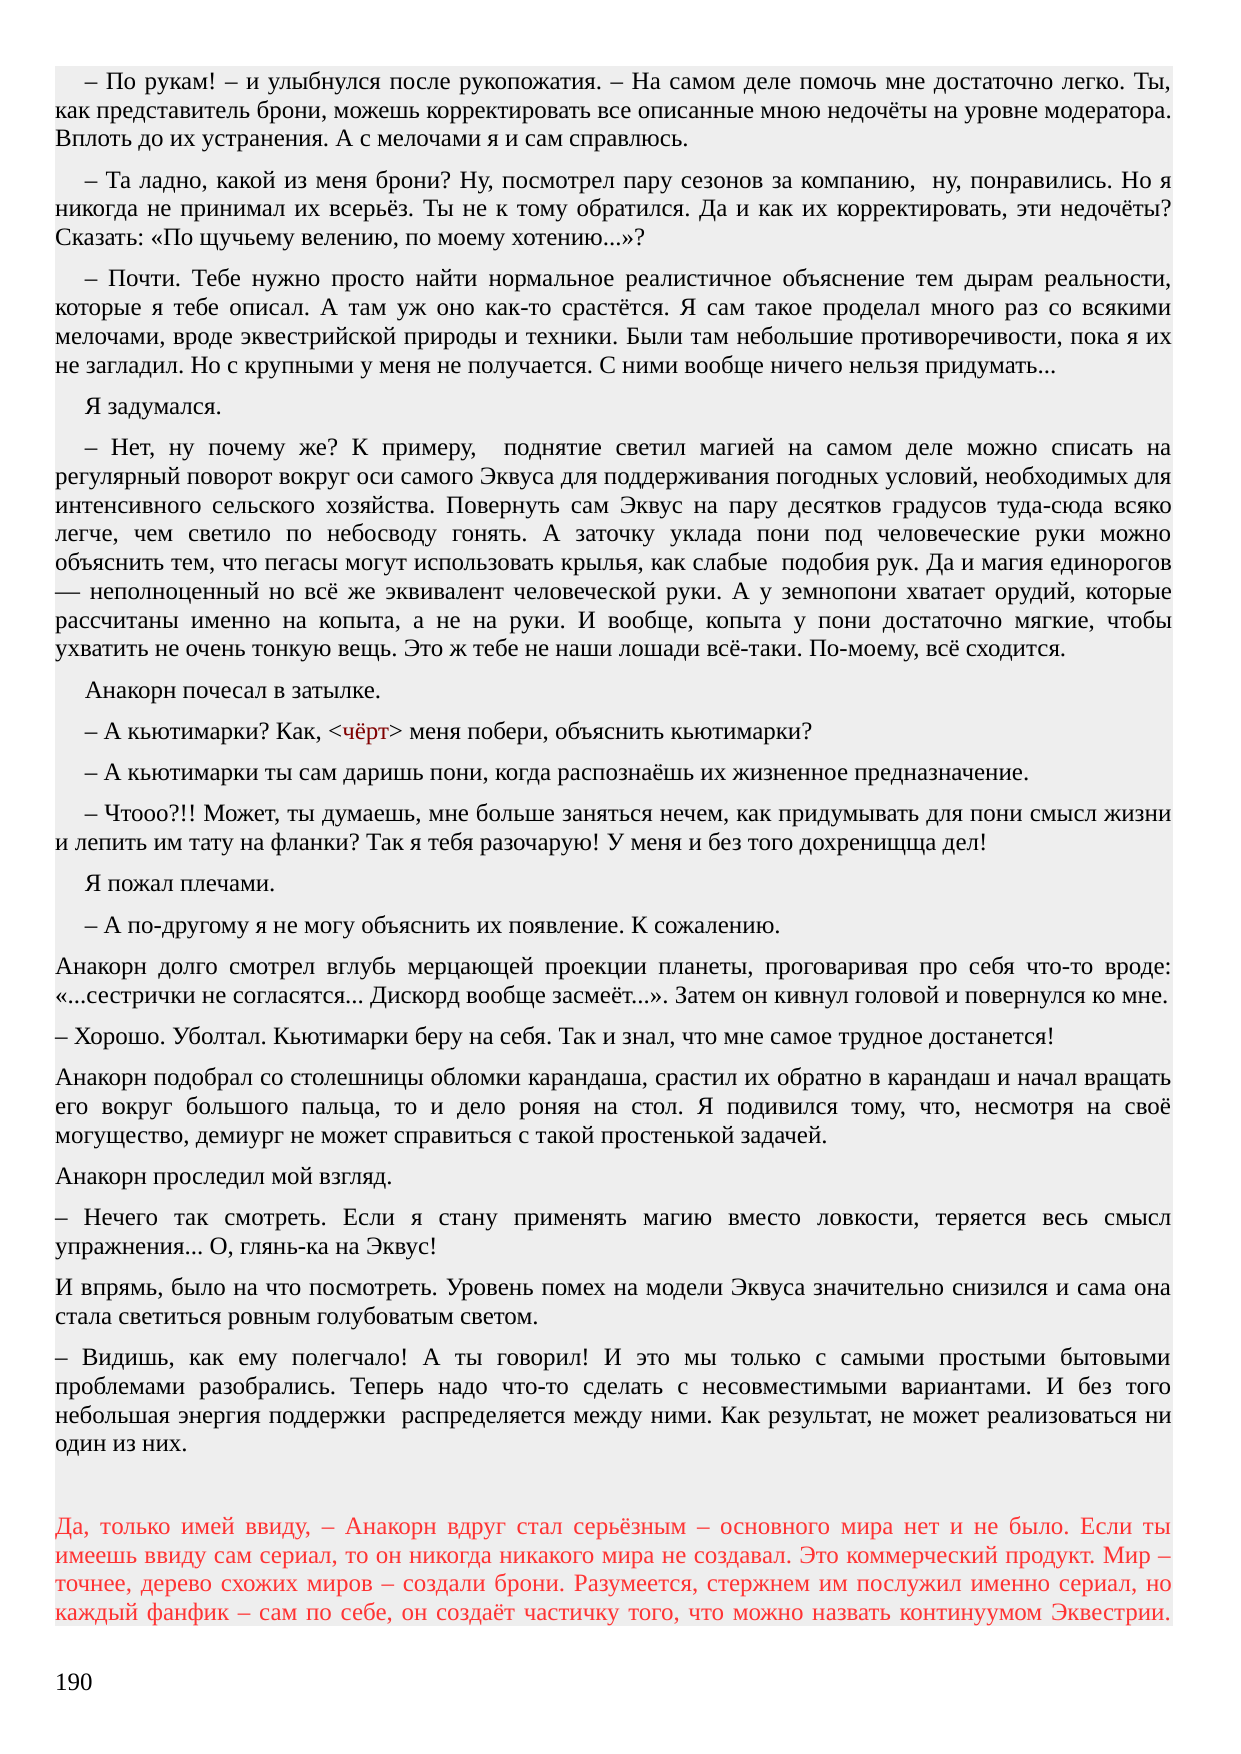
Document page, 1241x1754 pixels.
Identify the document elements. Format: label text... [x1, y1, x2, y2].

text Анакорн долго смотрел вглубь мерцающей проекции планеты, проговаривая про себя что-то вроде: «...сестрички не согласятся... Дискорд вообще засмеёт...». Затем он кивнул головой и повернулся ко мне. [55, 951, 1173, 1008]
text – А кьютимарки? Как, <чёрт> меня побери, объяснить кьютимарки? [55, 716, 1173, 745]
text – По рукам! – и улыбнулся после рукопожатия. – На самом деле помочь мне достаточно легко. Ты, как представитель брони, можешь корректировать все описанные мною недочёты на уровне модератора. Вплоть до их устранения. А с мелочами я и сам справлюсь. [55, 66, 1173, 152]
text Анакорн подобрал со столешницы обломки карандаша, срастил их обратно в карандаш и начал вращать его вокруг большого пальца, то и дело роняя на стол. Я подивился тому, что, несмотря на своё могущество, демиург не может справиться с такой простенькой задачей. [55, 1062, 1173, 1148]
text – Видишь, как ему полегчало! А ты говорил! И это мы только с самыми простыми бытовыми проблемами разобрались. Теперь надо что-то сделать с несовместимыми вариантами. И без того небольшая энергия поддержки распределяется между ними. Как результат, не может реализоваться ни один из них. [55, 1342, 1173, 1457]
text – Хорошо. Уболтал. Кьютимарки беру на себя. Так и знал, что мне самое трудное достанется! [55, 1021, 1173, 1050]
text – Почти. Тебе нужно просто найти нормальное реалистичное объяснение тем дырам реальности, которые я тебе описал. А там уж оно как-то срастётся. Я сам такое проделал много раз со всякими мелочами, вроде эквестрийской природы и техники. Были там небольшие противоречивости, пока я их не загладил. Но с крупными у меня не получается. С ними вообще ничего нельзя придумать... [55, 263, 1173, 378]
text Да, только имей ввиду, – Анакорн вдруг стал серьёзным – основного мира нет и не было. Если ты имеешь ввиду сам сериал, то он никогда никакого мира не создавал. Это коммерческий продукт. Мир – точнее, дерево схожих миров – создали брони. Разумеется, стержнем им послужил именно сериал, но каждый фанфик – сам по себе, он создаёт частичку того, что можно назвать континуумом Эквестрии. [55, 1511, 1173, 1626]
text – А по-другому я не могу объяснить их появление. К сожалению. [55, 910, 1173, 938]
text Анакорн почесал в затылке. [55, 675, 1173, 703]
text – Та ладно, какой из меня брони? Ну, посмотрел пару сезонов за компанию, ну, понравились. Но я никогда не принимал их всерьёз. Ты не к тому обратился. Да и как их корректировать, эти недочёты? Сказать: «По щучьему велению, по моему хотению...»? [55, 165, 1173, 251]
text И впрямь, было на что посмотреть. Уровень помех на модели Эквуса значительно снизился и сама она стала светиться ровным голубоватым светом. [55, 1272, 1173, 1330]
text – Нечего так смотреть. Если я стану применять магию вместо ловкости, теряется весь смысл упражнения... О, глянь-ка на Эквус! [55, 1202, 1173, 1260]
text – Чтооо?!! Может, ты думаешь, мне больше заняться нечем, как придумывать для пони смысл жизни и лепить им тату на фланки? Так я тебя разочарую! У меня и без того дохренищща дел! [55, 798, 1173, 856]
text Я пожал плечами. [55, 868, 1173, 897]
text – А кьютимарки ты сам даришь пони, когда распознаёшь их жизненное предназначение. [55, 757, 1173, 786]
text Анакорн проследил мой взгляд. [55, 1161, 1173, 1190]
text – Нет, ну почему же? К примеру, поднятие светил магией на самом деле можно списать на регулярный поворот вокруг оси самого Эквуса для поддерживания погодных условий, необходимых для интенсивного сельского хозяйства. Повернуть сам Эквус на пару десятков градусов туда-сюда всяко легче, чем светило по небосводу гонять. А заточку уклада пони под человеческие руки можно объяснить тем, что пегасы могут использовать крылья, как слабые подобия рук. Да и магия единорогов — неполноценный но всё же эквивалент человеческой руки. А у земнопони хватает орудий, которые рассчитаны именно на копыта, а не на руки. И вообще, копыта у пони достаточно мягкие, чтобы ухватить не очень тонкую вещь. Это ж тебе не наши лошади всё-таки. По-моему, всё сходится. [55, 432, 1173, 662]
text Я задумался. [55, 391, 1173, 420]
